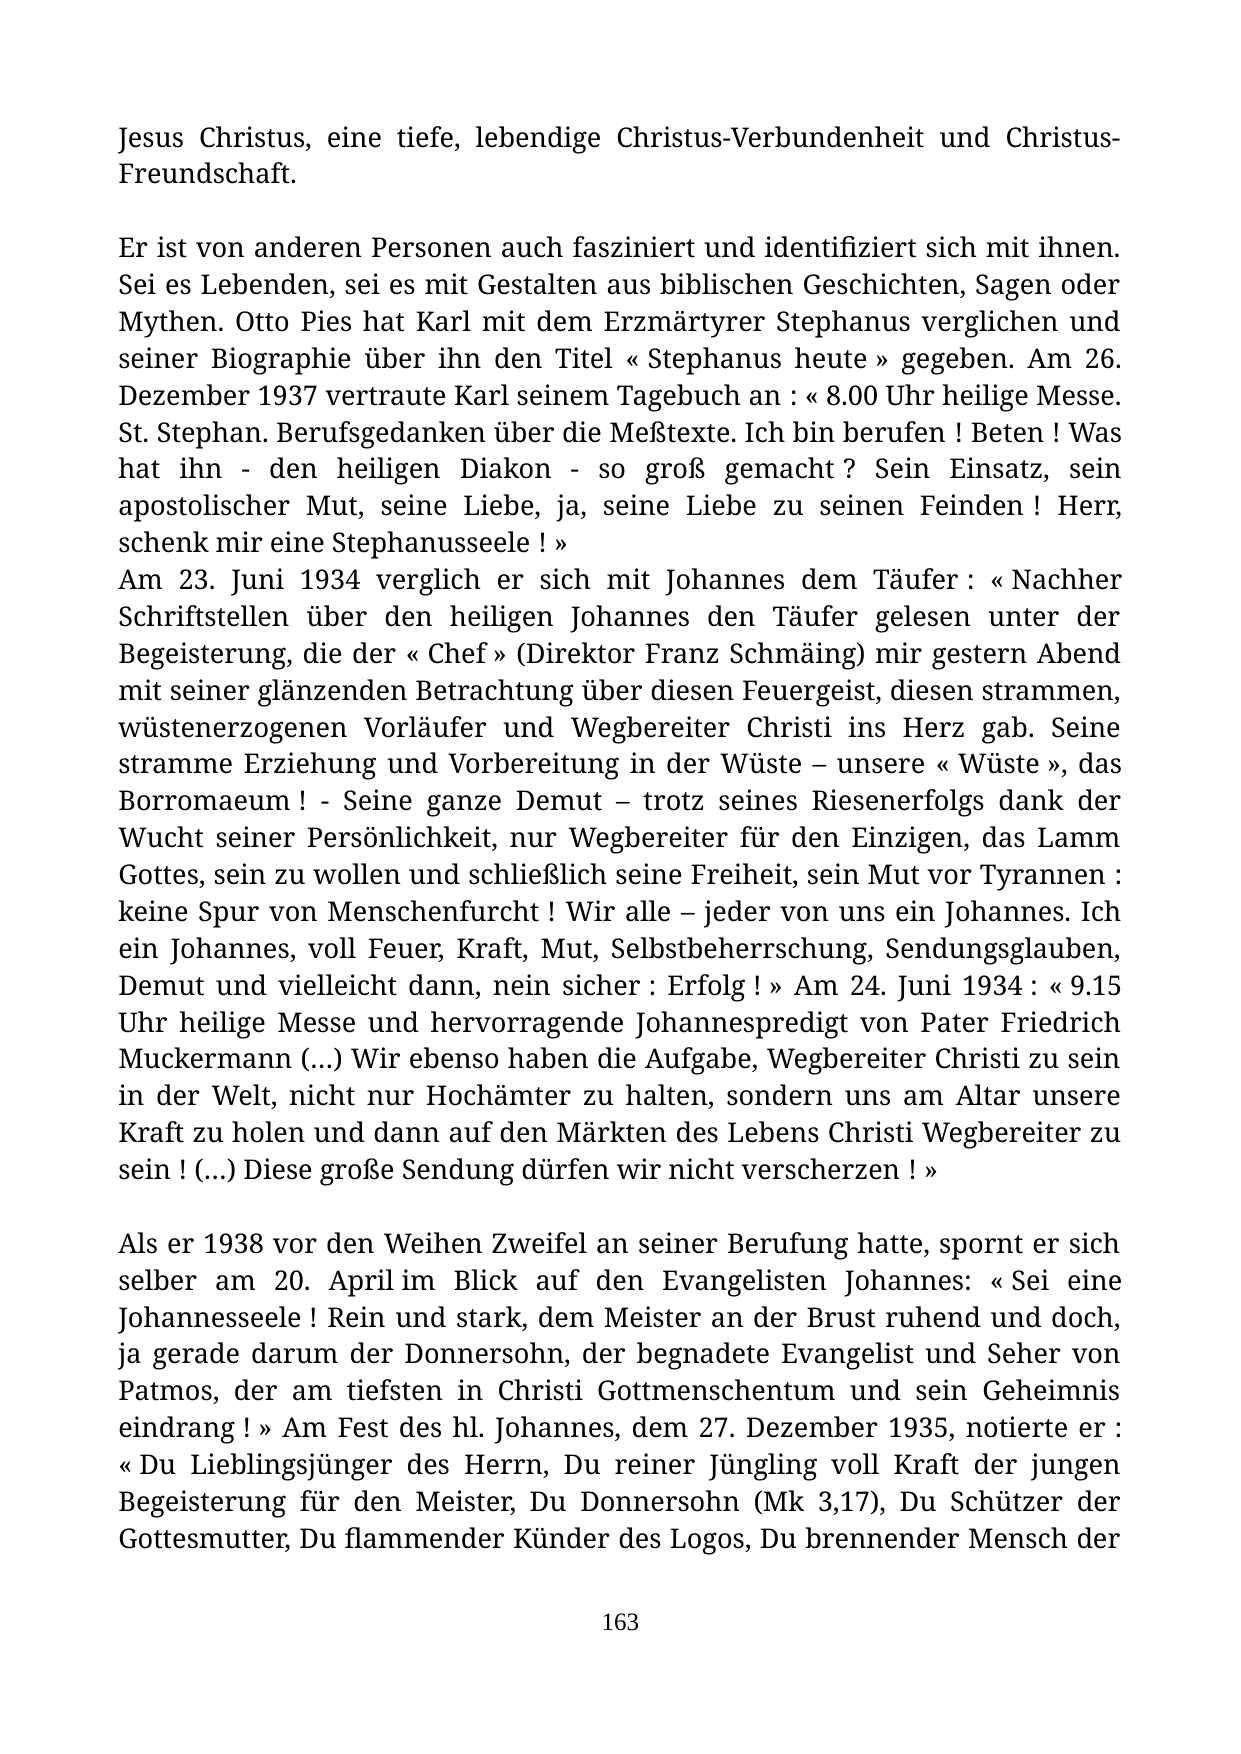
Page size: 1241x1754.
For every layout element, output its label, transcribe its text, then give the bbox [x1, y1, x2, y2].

text Am 23. Juni 1934 verglich er sich mit Johannes dem Täufer : « Nachher Schriftstellen über den heiligen Johannes den Täufer gelesen unter der Begeisterung, die der « Chef » (Direktor Franz Schmäing) mir gestern Abend mit seiner glänzenden Betrachtung über diesen Feuergeist, diesen strammen, wüstenerzogenen Vorläufer und Wegbereiter Christi ins Herz gab. Seine stramme Erziehung und Vorbereitung in der Wüste – unsere « Wüste », das Borromaeum ! - Seine ganze Demut – trotz seines Riesenerfolgs dank der Wucht seiner Persönlichkeit, nur Wegbereiter für den Einzigen, das Lamm Gottes, sein zu wollen und schließlich seine Freiheit, sein Mut vor Tyrannen : keine Spur von Menschenfurcht ! Wir alle – jeder von uns ein Johannes. Ich ein Johannes, voll Feuer, Kraft, Mut, Selbstbeherrschung, Sendungsglauben, Demut und vielleicht dann, nein sicher : Erfolg ! » Am 24. Juni 1934 : « 9.15 Uhr heilige Messe und hervorragende Johannespredigt von Pater Friedrich Muckermann (…) Wir ebenso haben die Aufgabe, Wegbereiter Christi zu sein in der Welt, nicht nur Hochämter zu halten, sondern uns am Altar unsere Kraft zu holen und dann auf den Märkten des Lebens Christi Wegbereiter zu sein ! (…) Diese große Sendung dürfen wir nicht verscherzen ! » [118, 561, 1122, 1187]
text Er ist von anderen Personen auch fasziniert und identifiziert sich mit ihnen. Sei es Lebenden, sei es mit Gestalten aus biblischen Geschichten, Sagen oder Mythen. Otto Pies hat Karl mit dem Erzmärtyrer Stephanus verglichen und seiner Biographie über ihn den Titel « Stephanus heute » gegeben. Am 26. Dezember 1937 vertraute Karl seinem Tagebuch an : « 8.00 Uhr heilige Messe. St. Stephan. Berufsgedanken über die Meßtexte. Ich bin berufen ! Beten ! Was hat ihn - den heiligen Diakon - so groß gemacht ? Sein Einsatz, sein apostolischer Mut, seine Liebe, ja, seine Liebe zu seinen Feinden ! Herr, schenk mir eine Stephanusseele ! » [118, 229, 1122, 561]
text Als er 1938 vor den Weihen Zweifel an seiner Berufung hatte, spornt er sich selber am 20. April im Blick auf den Evangelisten Johannes: « Sei eine Johannesseele ! Rein und stark, dem Meister an der Brust ruhend und doch, ja gerade darum der Donnersohn, der begnadete Evangelist und Seher von Patmos, der am tiefsten in Christi Gottmenschentum und sein Geheimnis eindrang ! » Am Fest des hl. Johannes, dem 27. Dezember 1935, notierte er : « Du Lieblingsjünger des Herrn, Du reiner Jüngling voll Kraft der jungen Begeisterung für den Meister, Du Donnersohn (Mk 3,17), Du Schützer der Gottesmutter, Du flammender Künder des Logos, Du brennender Mensch der [118, 1224, 1122, 1556]
text Jesus Christus, eine tiefe, lebendige Christus-Verbundenheit und Christus-Freundschaft. [118, 118, 1122, 192]
